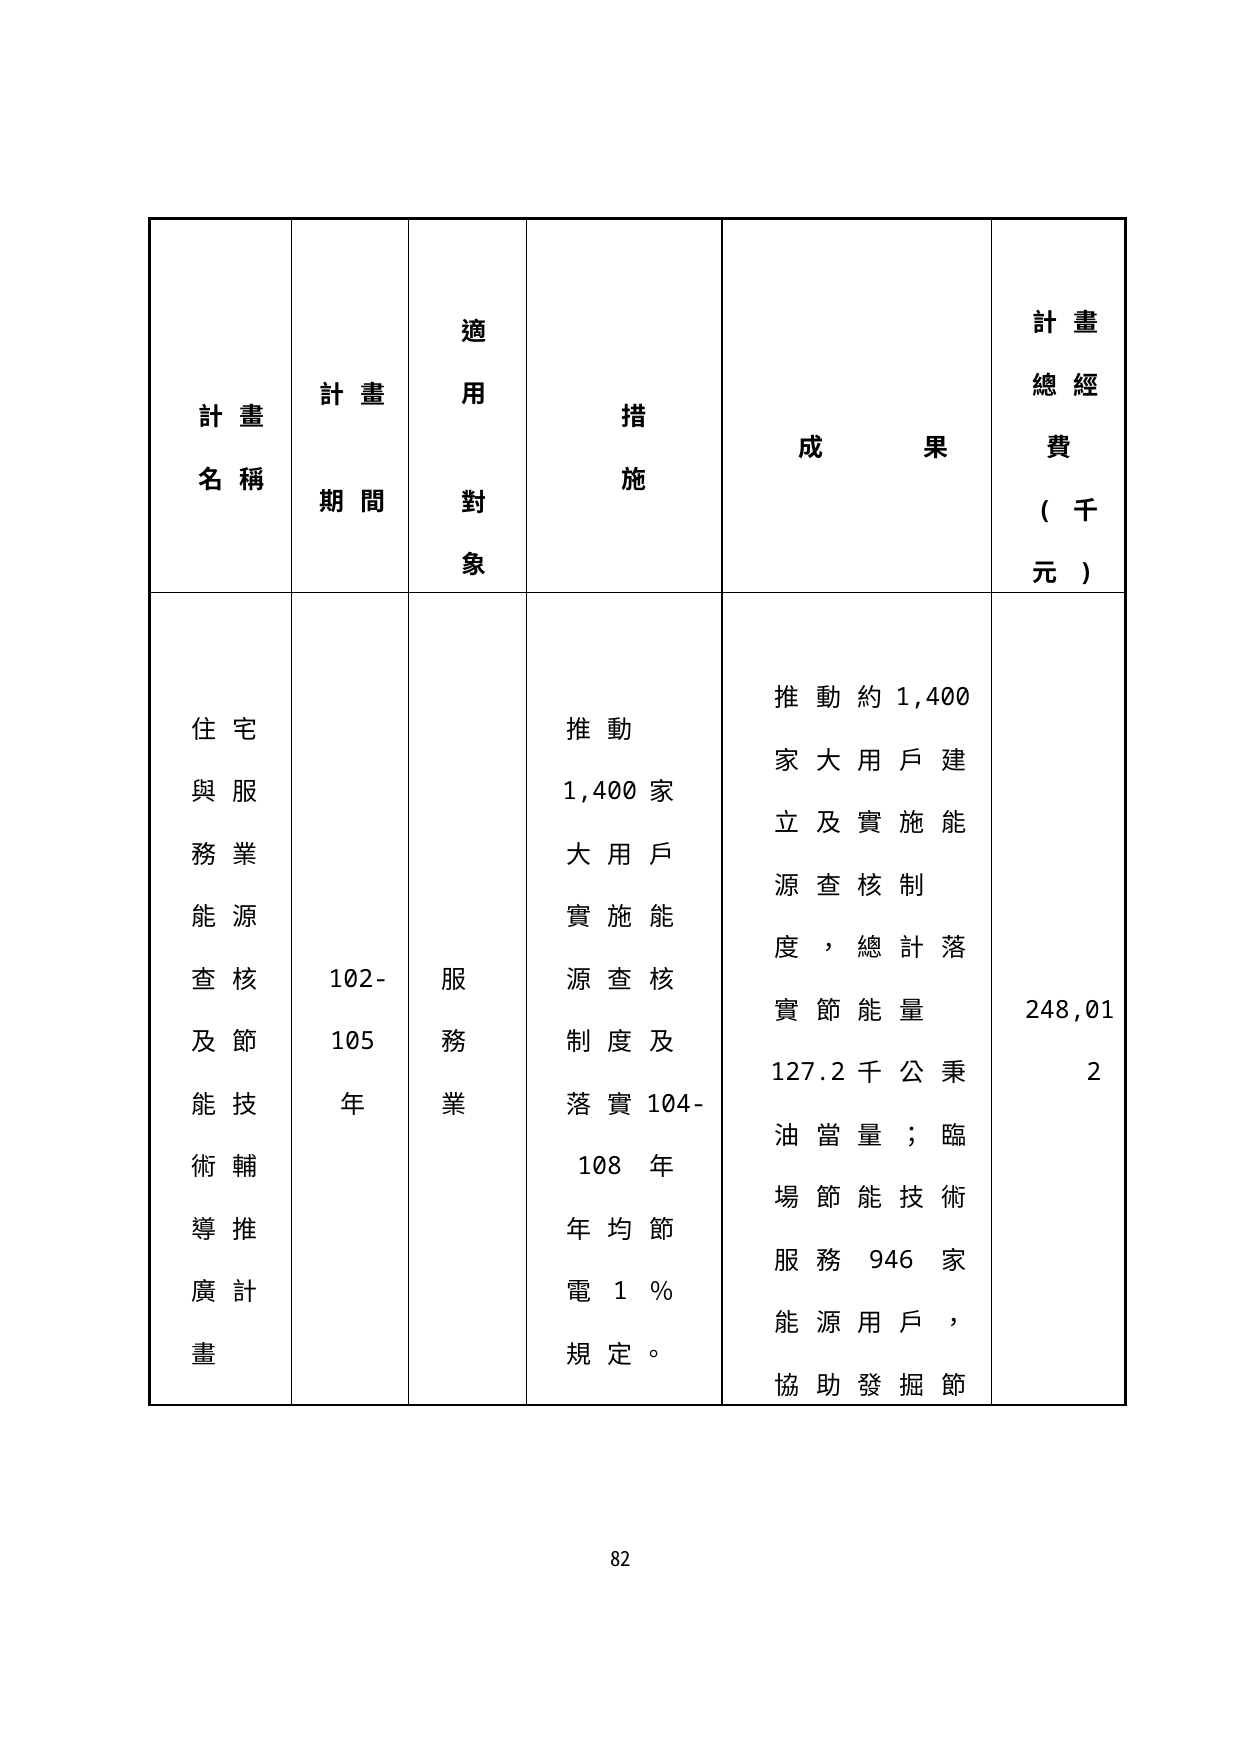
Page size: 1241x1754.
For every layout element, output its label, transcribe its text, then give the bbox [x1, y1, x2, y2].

table_header 成 果 [723, 220, 991, 592]
table_cell 推動約1,400家大用戶建立及實施能源查核制度，總計落實節能量127.2千公秉油當量；臨場節能技術服務946家能源用戶，協助發掘節 [723, 593, 991, 1404]
table_header 措 施 [527, 220, 721, 592]
table_cell 住宅與服務業能源查核及節能技術輔導推廣計畫 [151, 593, 291, 1404]
table_cell 推動1,400家大用戶實施能源查核制度及落實104-108年年均節電1％規定。 [527, 593, 721, 1404]
table_cell 248,012 [992, 593, 1124, 1404]
table_cell 服務業 [409, 593, 526, 1404]
table_cell 102-105年 [292, 593, 408, 1404]
table_header 適用 對象 [409, 220, 526, 592]
table_header 計畫總經 費(千元) [992, 220, 1124, 592]
table_header 計畫名稱 [151, 220, 291, 592]
table_header 計畫 期間 [292, 220, 408, 592]
